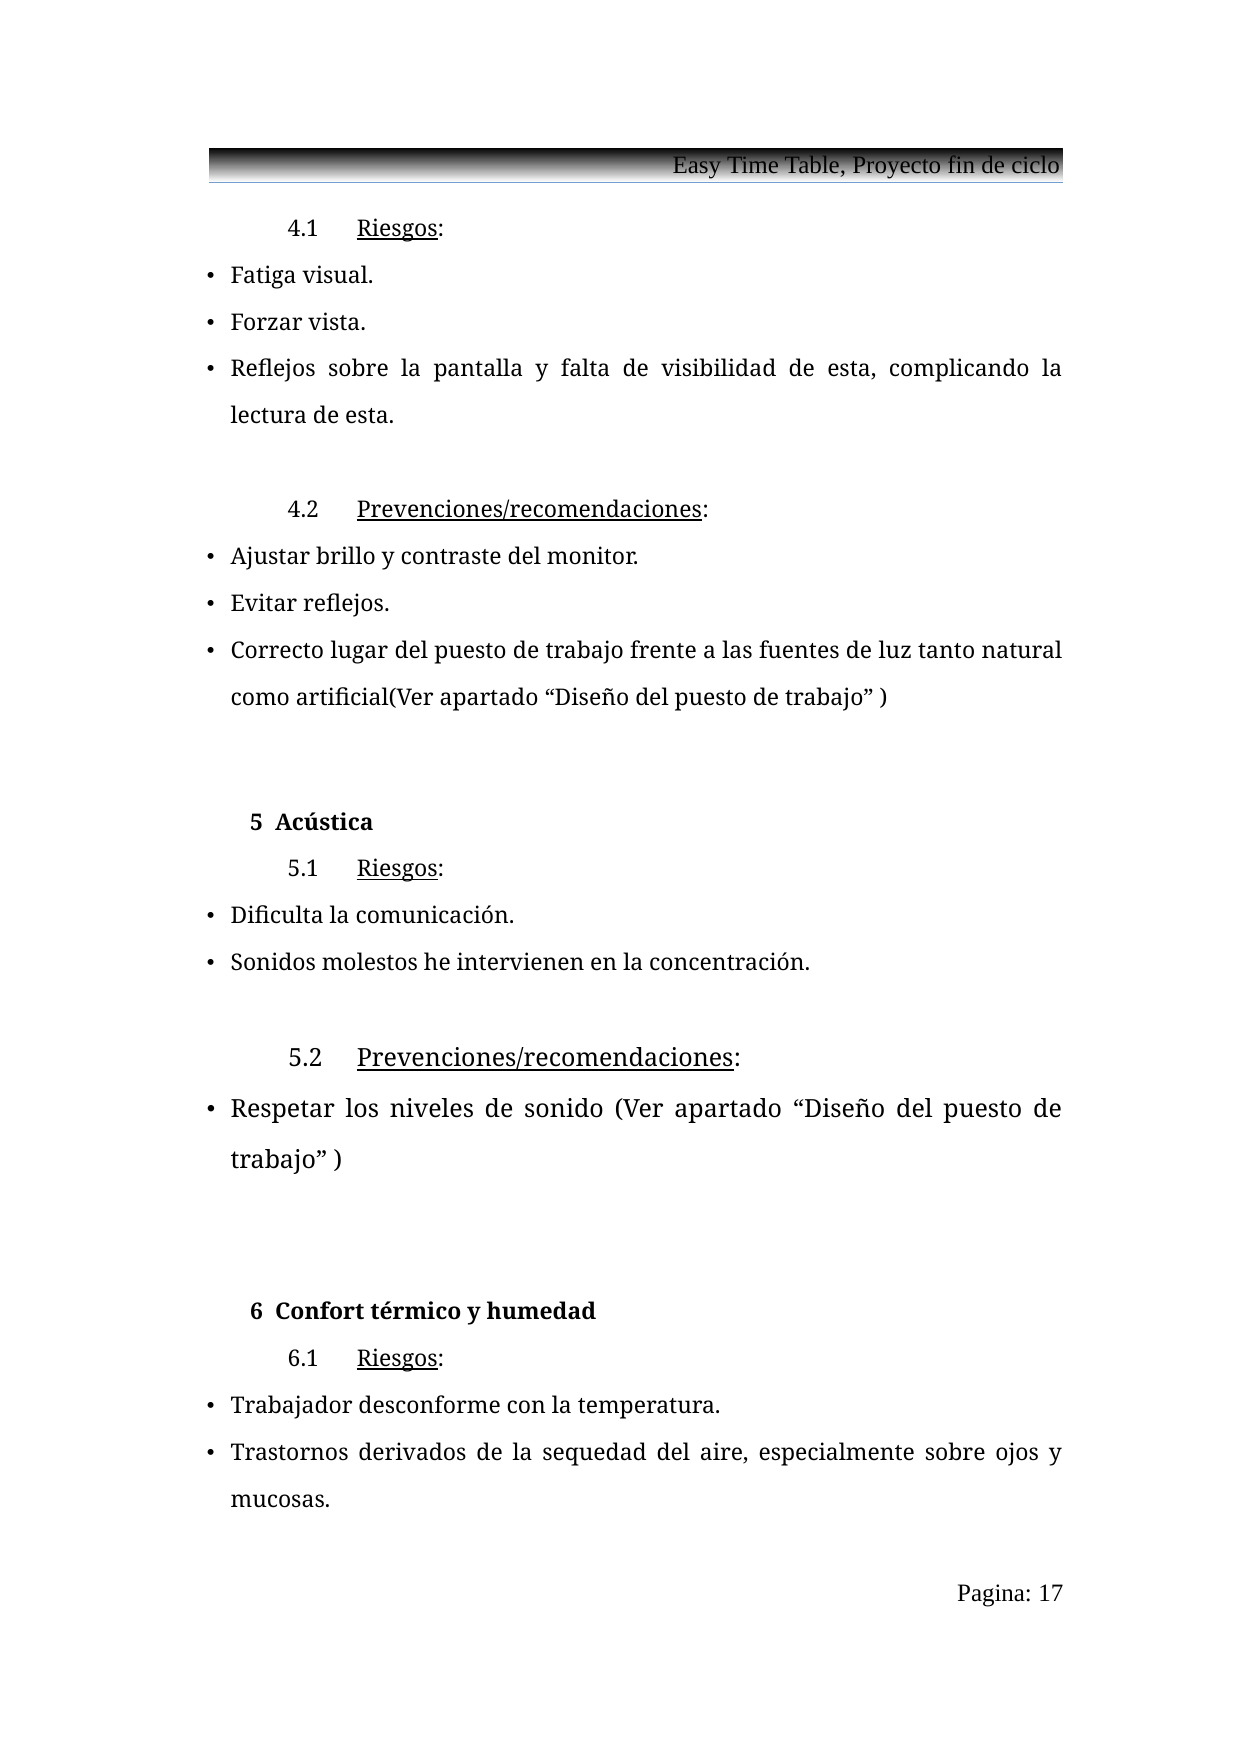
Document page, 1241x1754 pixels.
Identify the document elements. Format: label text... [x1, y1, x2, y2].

list Riesgos: [282, 1342, 1063, 1373]
list Acústica [244, 806, 1063, 837]
list Correcto lugar del puesto de trabajo frente a las fuentes de luz tanto natural como artificial(Ver apartado “Diseño del puesto de trabajo” ) [207, 634, 1063, 712]
list Confort térmico y humedad [244, 1295, 1063, 1326]
list Dificulta la comunicación. [207, 899, 1063, 931]
list Prevenciones/recomendaciones: [282, 1040, 1063, 1074]
list Forzar vista. [207, 306, 1063, 337]
list Reflejos sobre la pantalla y falta de visibilidad de esta, complicando la lectura de esta. [207, 352, 1063, 431]
list Respetar los niveles de sonido (Ver apartado “Diseño del puesto de trabajo” ) [207, 1091, 1063, 1176]
list Sonidos molestos he intervienen en la concentración. [207, 946, 1063, 977]
list Ajustar brillo y contraste del monitor. [207, 540, 1063, 571]
list Fatiga visual. [207, 259, 1063, 290]
list Trabajador desconforme con la temperatura. [207, 1389, 1063, 1420]
list Evitar reflejos. [207, 587, 1063, 618]
list Trastornos derivados de la sequedad del aire, especialmente sobre ojos y mucosas. [207, 1436, 1063, 1514]
list Prevenciones/recomendaciones: [282, 493, 1063, 524]
list Riesgos: [282, 212, 1063, 243]
list Riesgos: [282, 852, 1063, 884]
